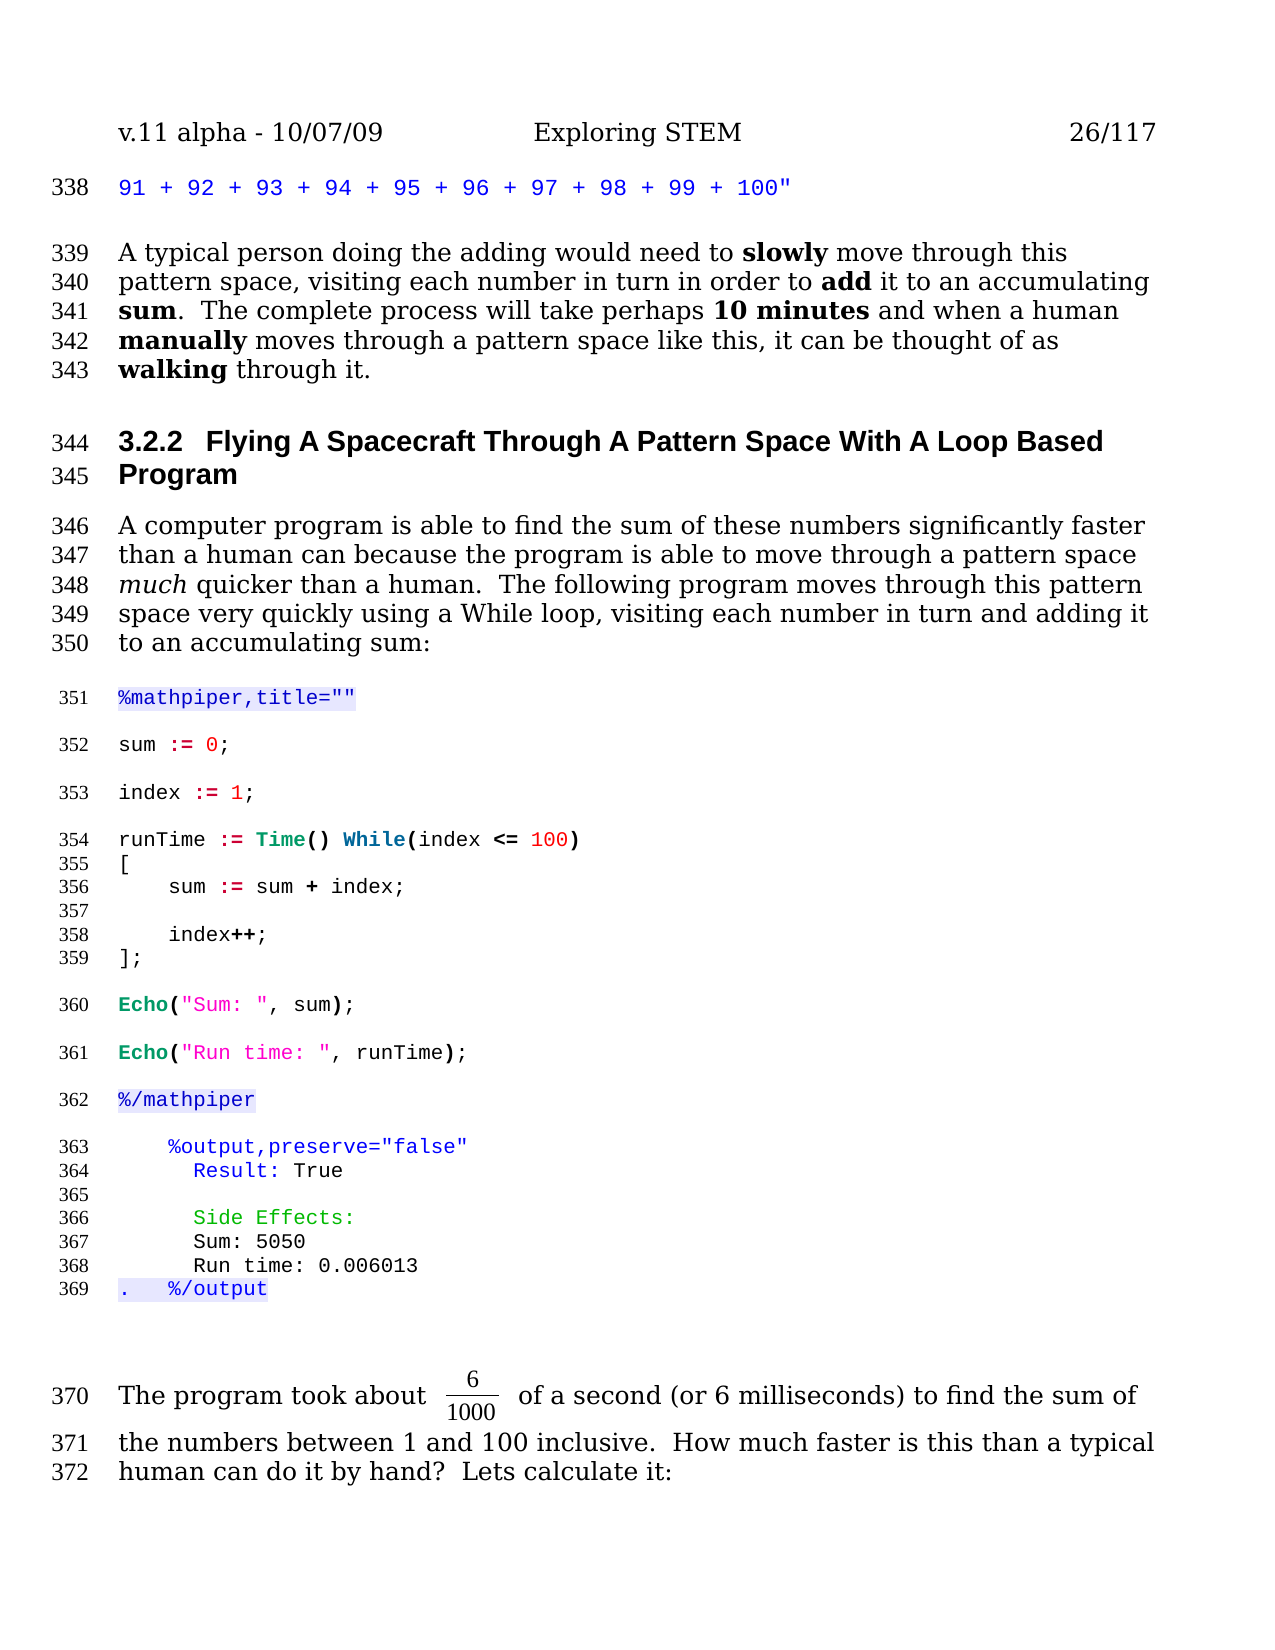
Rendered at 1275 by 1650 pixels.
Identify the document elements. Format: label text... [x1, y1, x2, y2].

text sum := sum + index; [118, 876, 1157, 900]
text Result: True [118, 1160, 1157, 1184]
text sum := 0; [118, 734, 1157, 758]
text . %/output [118, 1278, 1157, 1302]
text The program took aboutof a second (or 6 milliseconds) to find the sum of the numbers between 1 and 100 inclusive. How much faster is this than a typical human can do it by hand? Lets calculate it: [118, 1364, 1157, 1486]
text 91 + 92 + 93 + 94 + 95 + 96 + 97 + 98 + 99 + 100" [118, 177, 1157, 203]
text Side Effects: [118, 1207, 1157, 1231]
text ]; [118, 947, 1157, 971]
text A computer program is able to find the sum of these numbers significantly faster than a human can because the program is able to move through a pattern space much quicker than a human. The following program moves through this pattern space very quickly using a While loop, visiting each number in turn and adding it to an accumulating sum: [118, 512, 1157, 657]
text Run time: 0.006013 [118, 1254, 1157, 1278]
text Echo("Sum: ", sum); [118, 994, 1157, 1018]
text A typical person doing the adding would need to slowly move through this pattern space, visiting each number in turn in order to add it to an accumulating sum. The complete process will take perhaps 10 minutes and when a human manually moves through a pattern space like this, it can be thought of as walking through it. [118, 238, 1157, 384]
text index := 1; [118, 782, 1157, 805]
subtitle Flying A Spacecraft Through A Pattern Space With A Loop Based Program [118, 423, 1157, 491]
text Sum: 5050 [118, 1231, 1157, 1254]
text %/mathpiper [118, 1089, 1157, 1113]
text [ [118, 853, 1157, 876]
text Echo("Run time: ", runTime); [118, 1042, 1157, 1065]
text %mathpiper,title="" [118, 687, 1157, 711]
text %output,preserve="false" [118, 1136, 1157, 1160]
text index++; [118, 923, 1157, 947]
text runTime := Time() While(index <= 100) [118, 829, 1157, 853]
